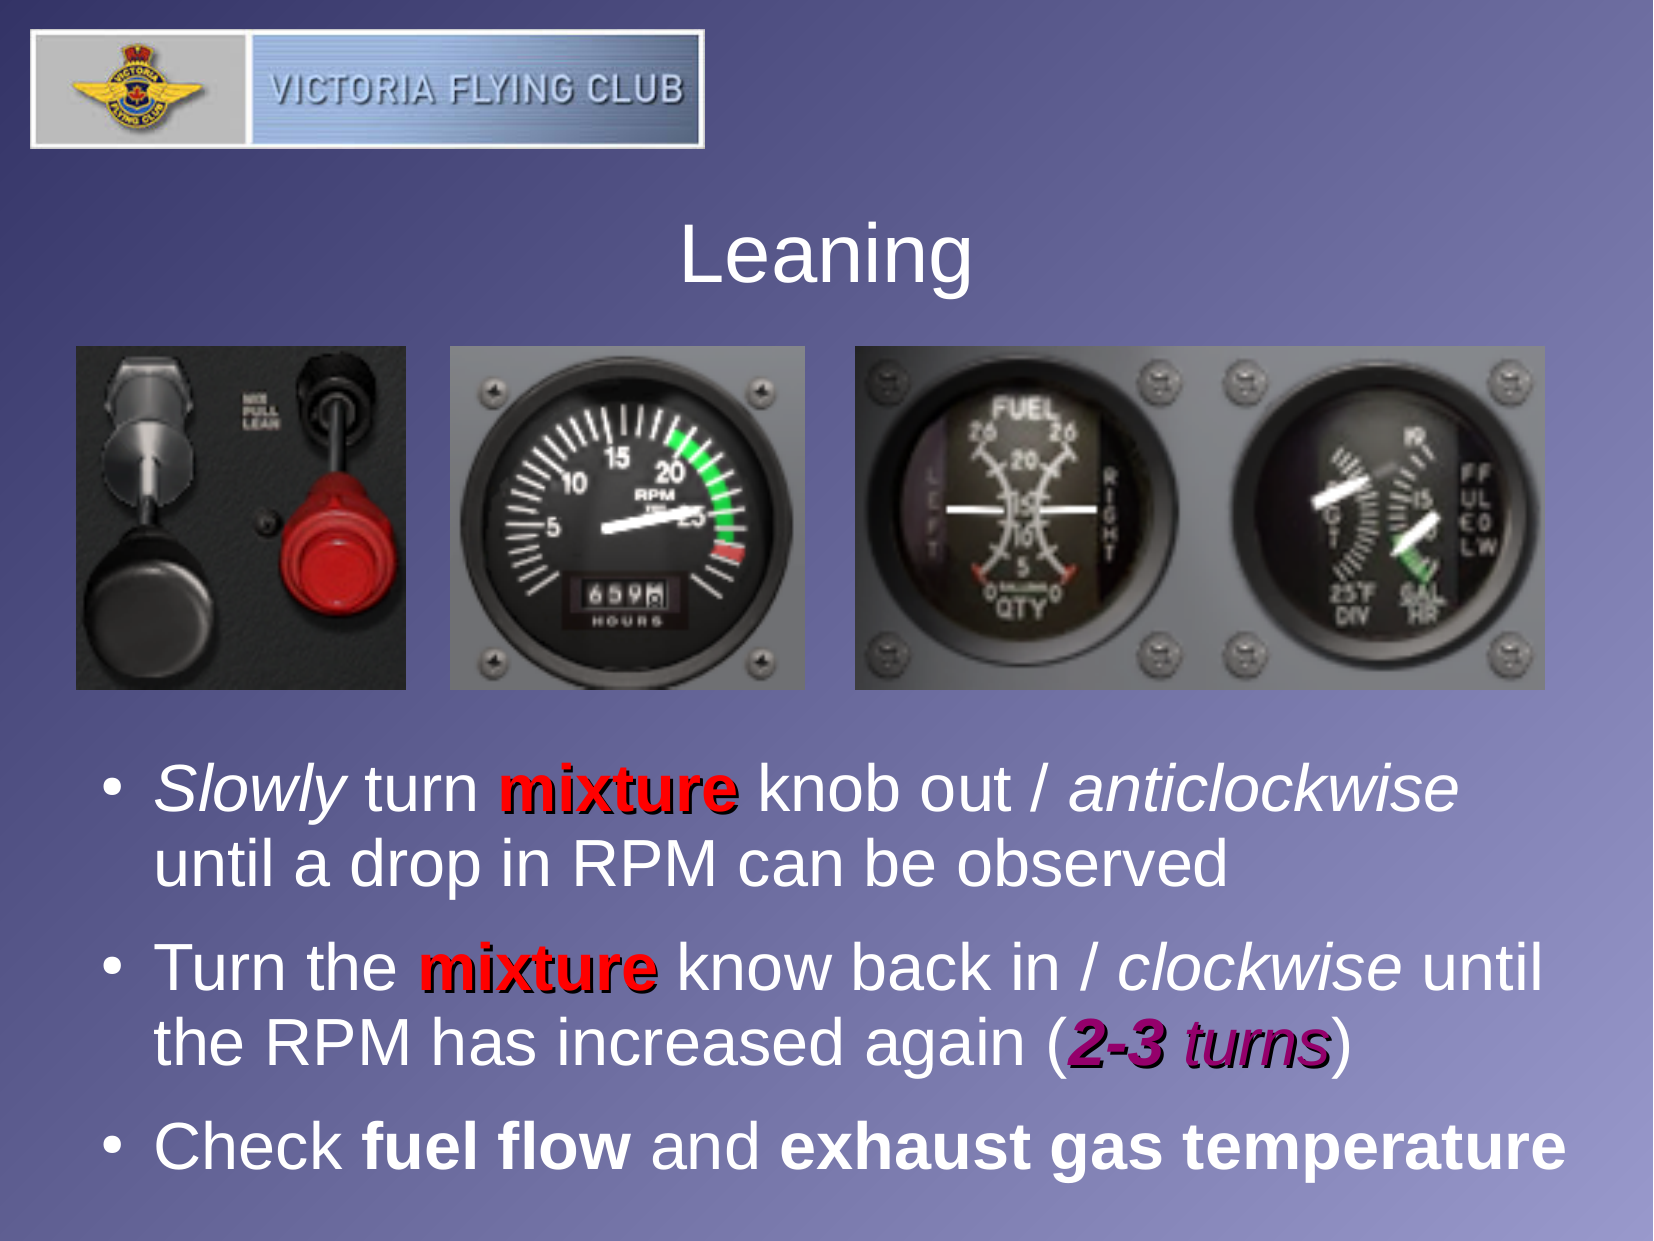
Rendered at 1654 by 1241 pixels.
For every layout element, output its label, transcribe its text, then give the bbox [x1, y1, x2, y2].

title Leaning [82, 150, 1571, 358]
picture [30, 29, 705, 149]
picture [450, 346, 805, 691]
list Slowly turn mixture knob out / anticlockwise until a drop in RPM can be observed Turn the mixture know back in / clockwise until the RPM has increased again (2-3 turns) Check fuel flow and exhaust gas temperature [82, 750, 1591, 1201]
picture [76, 346, 406, 691]
picture [855, 346, 1545, 691]
